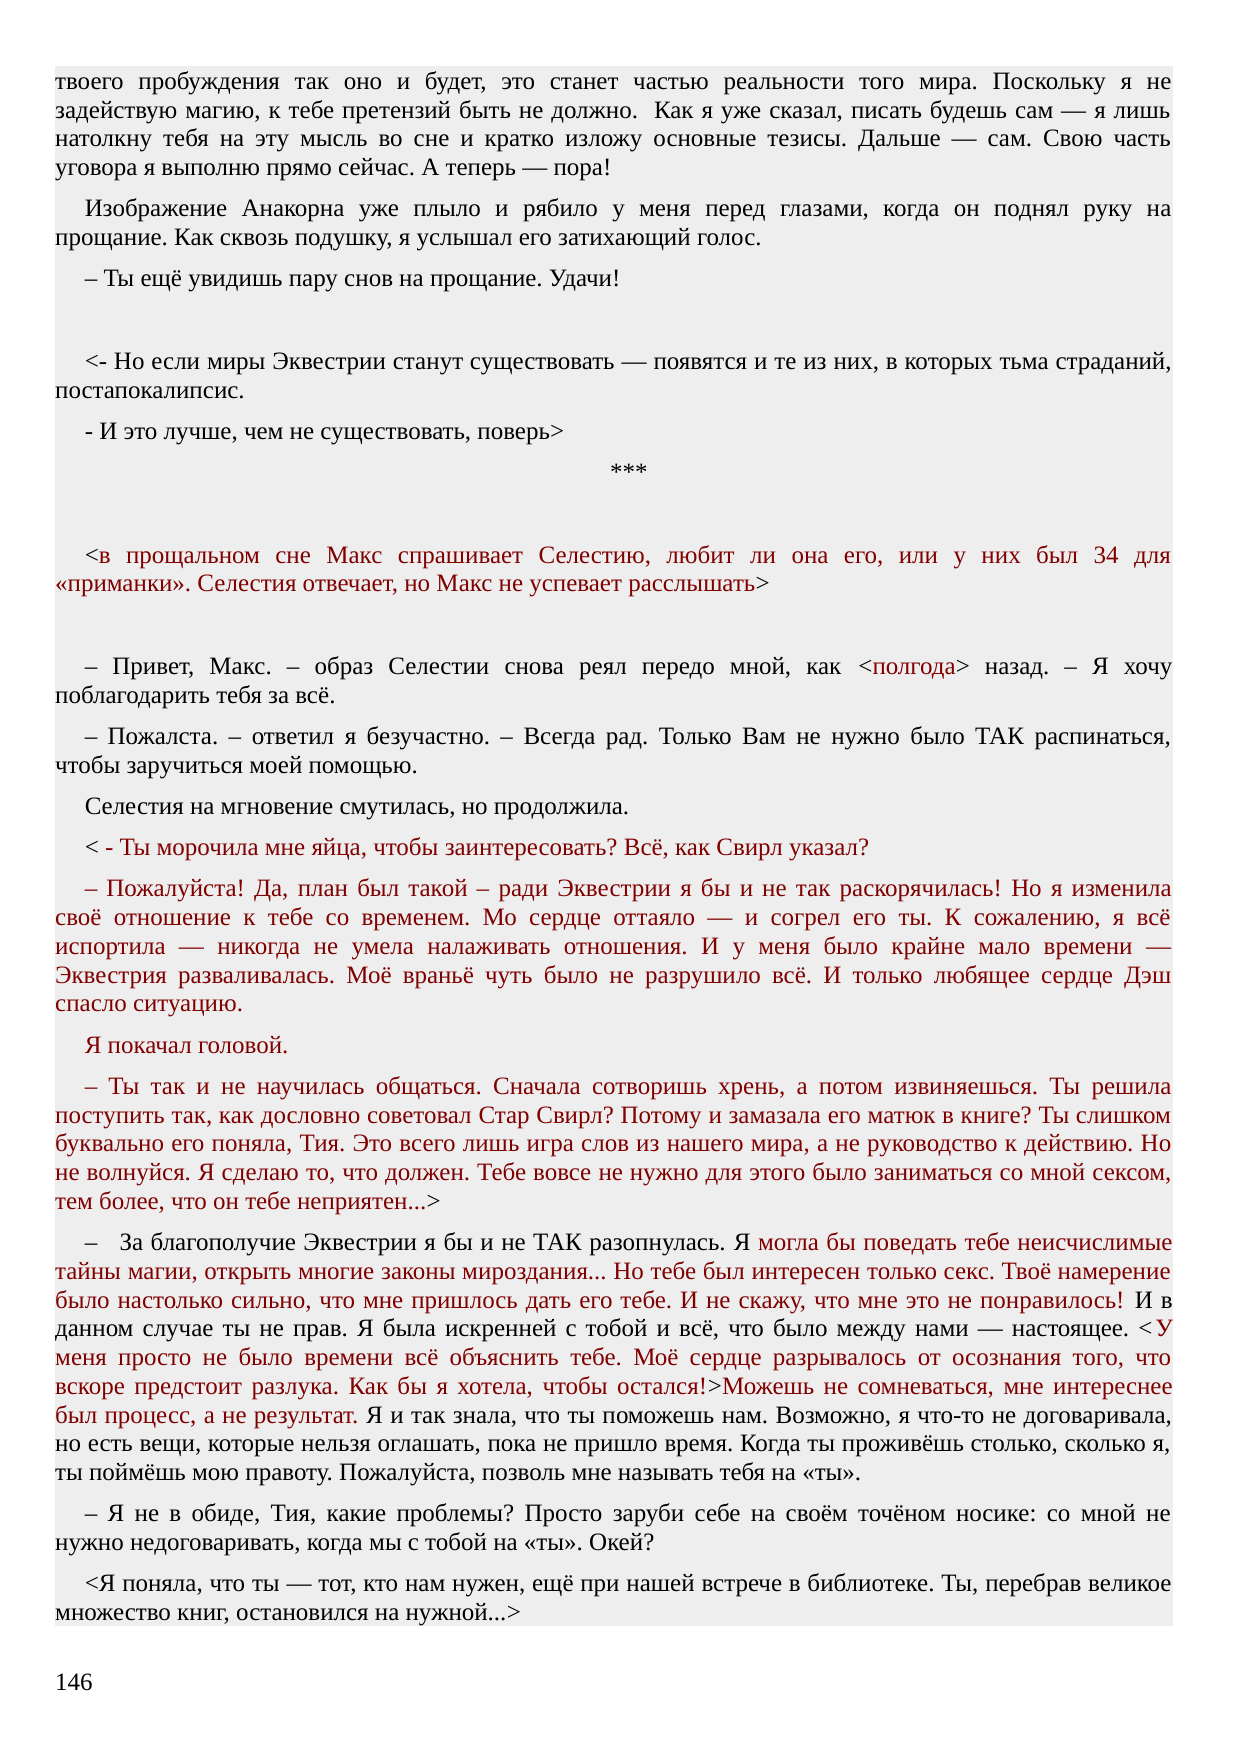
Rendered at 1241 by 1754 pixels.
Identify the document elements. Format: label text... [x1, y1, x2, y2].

text - И это лучше, чем не существовать, поверь> [55, 416, 1173, 445]
text <- Но если миры Эквестрии станут существовать — появятся и те из них, в которых тьма страданий, постапокалипсис. [55, 346, 1173, 403]
text <в прощальном сне Макс спрашивает Селестию, любит ли она его, или у них был 34 для «приманки». Селестия отвечает, но Макс не успевает расслышать> [55, 540, 1173, 597]
text – Ты так и не научилась общаться. Сначала сотворишь хрень, а потом извиняешься. Ты решила поступить так, как дословно советовал Стар Свирл? Потому и замазала его матюк в книге? Ты слишком буквально его поняла, Тия. Это всего лишь игра слов из нашего мира, а не руководство к действию. Но не волнуйся. Я сделаю то, что должен. Тебе вовсе не нужно для этого было заниматься со мной сексом, тем более, что он тебе неприятен...> [55, 1071, 1173, 1215]
text твоего пробуждения так оно и будет, это станет частью реальности того мира. Поскольку я не задействую магию, к тебе претензий быть не должно. Как я уже сказал, писать будешь сам — я лишь натолкну тебя на эту мысль во сне и кратко изложу основные тезисы. Дальше — сам. Свою часть уговора я выполню прямо сейчас. А теперь — пора! [55, 66, 1173, 181]
text – Я не в обиде, Тия, какие проблемы? Просто заруби себе на своём точёном носике: со мной не нужно недоговаривать, когда мы с тобой на «ты». Окей? [55, 1498, 1173, 1556]
text – За благополучие Эквестрии я бы и не ТАК разопнулась. Я могла бы поведать тебе неисчислимые тайны магии, открыть многие законы мироздания... Но тебе был интересен только секс. Твоё намерение было настолько сильно, что мне пришлось дать его тебе. И не скажу, что мне это не понравилось! И в данном случае ты не прав. Я была искренней с тобой и всё, что было между нами — настоящее. <У меня просто не было времени всё объяснить тебе. Моё сердце разрывалось от осознания того, что вскоре предстоит разлука. Как бы я хотела, чтобы остался!>Можешь не сомневаться, мне интереснее был процесс, а не результат. Я и так знала, что ты поможешь нам. Возможно, я что-то не договаривала, но есть вещи, которые нельзя оглашать, пока не пришло время. Когда ты проживёшь столько, сколько я, ты поймёшь мою правоту. Пожалуйста, позволь мне называть тебя на «ты». [55, 1227, 1173, 1486]
text Селестия на мгновение смутилась, но продолжила. [55, 791, 1173, 820]
text – Пожалста. – ответил я безучастно. – Всегда рад. Только Вам не нужно было ТАК распинаться, чтобы заручиться моей помощью. [55, 721, 1173, 778]
text *** [55, 457, 1173, 486]
text Я покачал головой. [55, 1030, 1173, 1058]
text – Пожалуйста! Да, план был такой – ради Эквестрии я бы и не так раскорячилась! Но я изменила своё отношение к тебе со временем. Мо сердце оттаяло — и согрел его ты. К сожалению, я всё испортила — никогда не умела налаживать отношения. И у меня было крайне мало времени — Эквестрия разваливалась. Моё враньё чуть было не разрушило всё. И только любящее сердце Дэш спасло ситуацию. [55, 873, 1173, 1017]
text < - Ты морочила мне яйца, чтобы заинтересовать? Всё, как Свирл указал? [55, 832, 1173, 861]
text Изображение Анакорна уже плыло и рябило у меня перед глазами, когда он поднял руку на прощание. Как сквозь подушку, я услышал его затихающий голос. [55, 193, 1173, 251]
text <Я поняла, что ты — тот, кто нам нужен, ещё при нашей встрече в библиотеке. Ты, перебрав великое множество книг, остановился на нужной...> [55, 1568, 1173, 1626]
text – Ты ещё увидишь пару снов на прощание. Удачи! [55, 263, 1173, 292]
text – Привет, Макс. – образ Селестии снова реял передо мной, как <полгода> назад. – Я хочу поблагодарить тебя за всё. [55, 651, 1173, 708]
